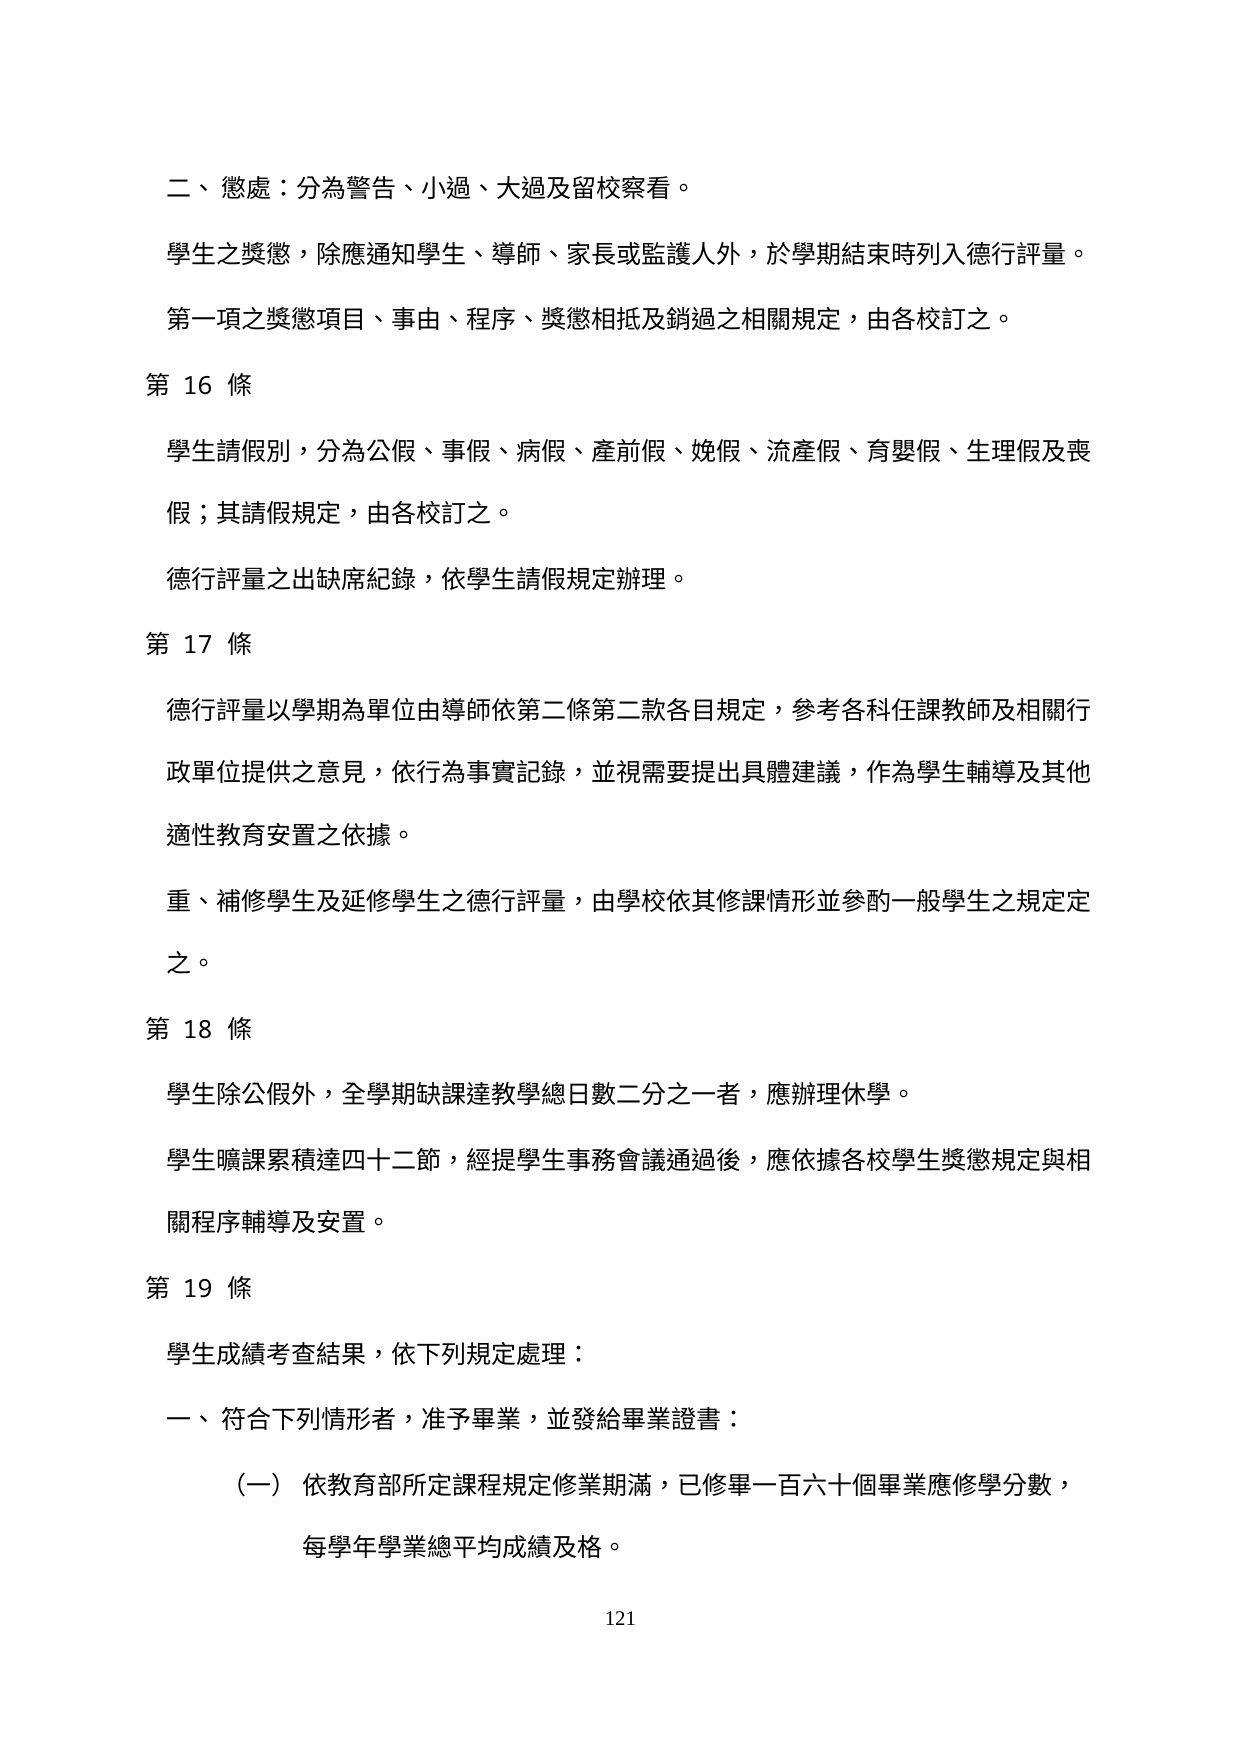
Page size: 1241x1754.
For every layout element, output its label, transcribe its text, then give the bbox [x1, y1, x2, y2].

table_cell 學生請假別，分為公假、事假、病假、產前假、娩假、流產假、育嬰假、生理假及喪假；其請假規定，由各校訂之。 [164, 406, 1097, 534]
table_cell 第 17 條 [143, 600, 1097, 665]
table_cell [143, 406, 164, 534]
table_cell 第 19 條 [143, 1244, 1097, 1309]
table_cell [143, 1309, 164, 1375]
table_cell 學生曠課累積達四十二節，經提學生事務會議通過後，應依據各校學生獎懲規定與相關程序輔導及安置。 [164, 1115, 1097, 1243]
table_cell 一、 [164, 1375, 220, 1440]
table_cell 學生除公假外，全學期缺課達教學總日數二分之一者，應辦理休學。 [164, 1050, 1097, 1115]
table_cell 學生之獎懲，除應通知學生、導師、家長或監護人外，於學期結束時列入德行評量。 [164, 209, 1097, 275]
table_cell [143, 534, 164, 600]
table_cell 德行評量之出缺席紀錄，依學生請假規定辦理。 [164, 534, 1097, 600]
table_cell [143, 144, 164, 209]
table_cell 學生成績考查結果，依下列規定處理： [164, 1309, 1097, 1375]
table_cell 符合下列情形者，准予畢業，並發給畢業證書： [220, 1375, 1097, 1440]
table_cell 重、補修學生及延修學生之德行評量，由學校依其修課情形並參酌一般學生之規定定之。 [164, 856, 1097, 984]
table_cell [143, 1440, 164, 1568]
table_cell 第一項之獎懲項目、事由、程序、獎懲相抵及銷過之相關規定，由各校訂之。 [164, 275, 1097, 340]
table_cell 第 16 條 [143, 340, 1097, 406]
table_cell 懲處：分為警告、小過、大過及留校察看。 [220, 144, 1097, 209]
table_cell [143, 1375, 164, 1440]
table_cell 第 18 條 [143, 984, 1097, 1050]
table_cell [143, 1115, 164, 1243]
table_cell 德行評量以學期為單位由導師依第二條第二款各目規定，參考各科任課教師及相關行政單位提供之意見，依行為事實記錄，並視需要提出具體建議，作為學生輔導及其他適性教育安置之依據。 [164, 665, 1097, 856]
table_cell 二、 [164, 144, 220, 209]
table_cell [143, 665, 164, 856]
table_cell [143, 209, 164, 275]
table_cell [164, 1440, 220, 1568]
table_cell [143, 856, 164, 984]
table_cell 依教育部所定課程規定修業期滿，已修畢一百六十個畢業應修學分數，每學年學業總平均成績及格。 [300, 1440, 1097, 1568]
table_cell （一） [220, 1440, 300, 1568]
table_cell [143, 275, 164, 340]
table_cell [143, 1050, 164, 1115]
